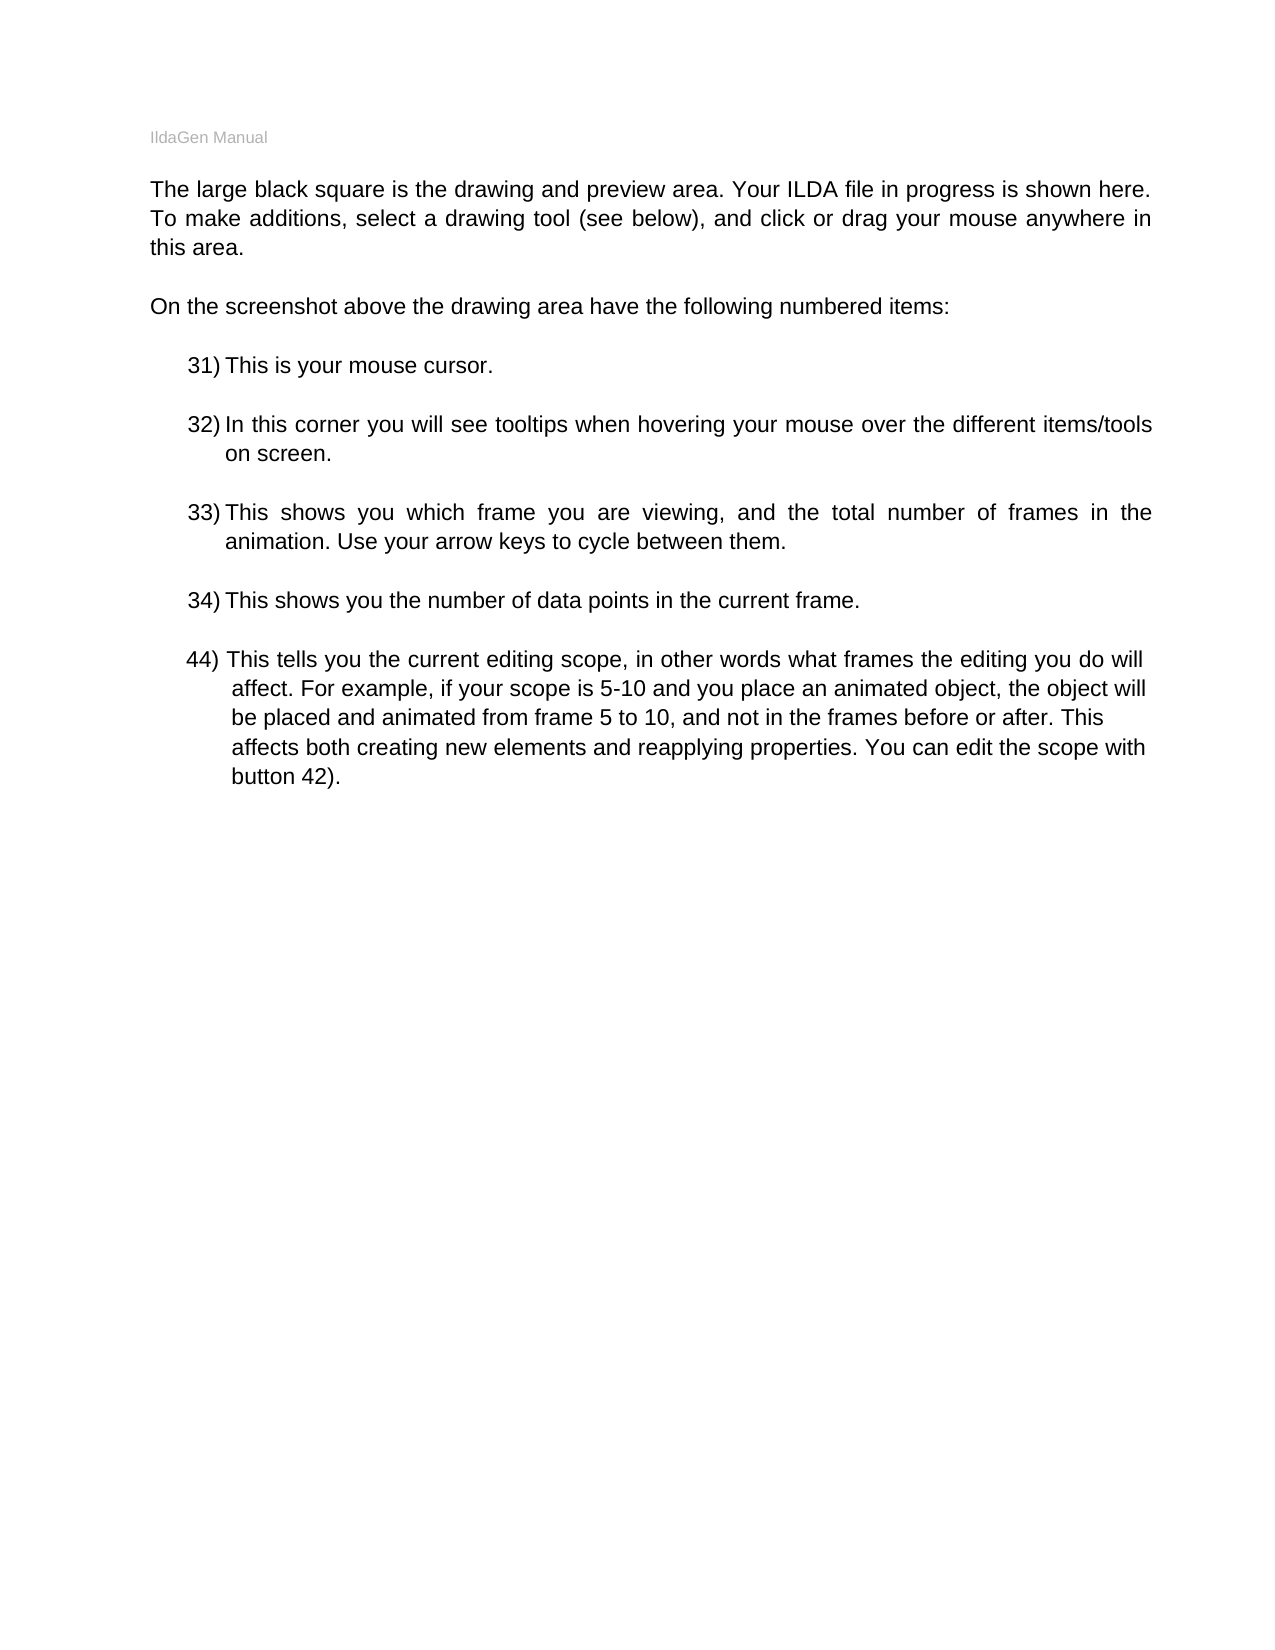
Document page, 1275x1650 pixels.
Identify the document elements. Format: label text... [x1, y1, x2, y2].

text On the screenshot above the drawing area have the following numbered items: [150, 294, 1153, 319]
text The large black square is the drawing and preview area. Your ILDA file in progress is shown here. To make additions, select a drawing tool (see below), and click or drag your mouse anywhere in this area. [150, 176, 1153, 261]
text 44) This tells you the current editing scope, in other words what frames the editing you do will affect. For example, if your scope is 5-10 and you place an animated object, the object will be placed and animated from frame 5 to 10, and not in the frames before or after. This affects both creating new elements and reapplying properties. You can edit the scope with button 42). [150, 646, 1153, 789]
list In this corner you will see tooltips when hovering your mouse over the different items/tools on screen. [187, 411, 1153, 466]
list This shows you the number of data points in the current frame. [187, 587, 1153, 613]
list This is your mouse cursor. [187, 352, 1153, 378]
list This shows you which frame you are viewing, and the total number of frames in the animation. Use your arrow keys to cycle between them. [187, 499, 1153, 554]
